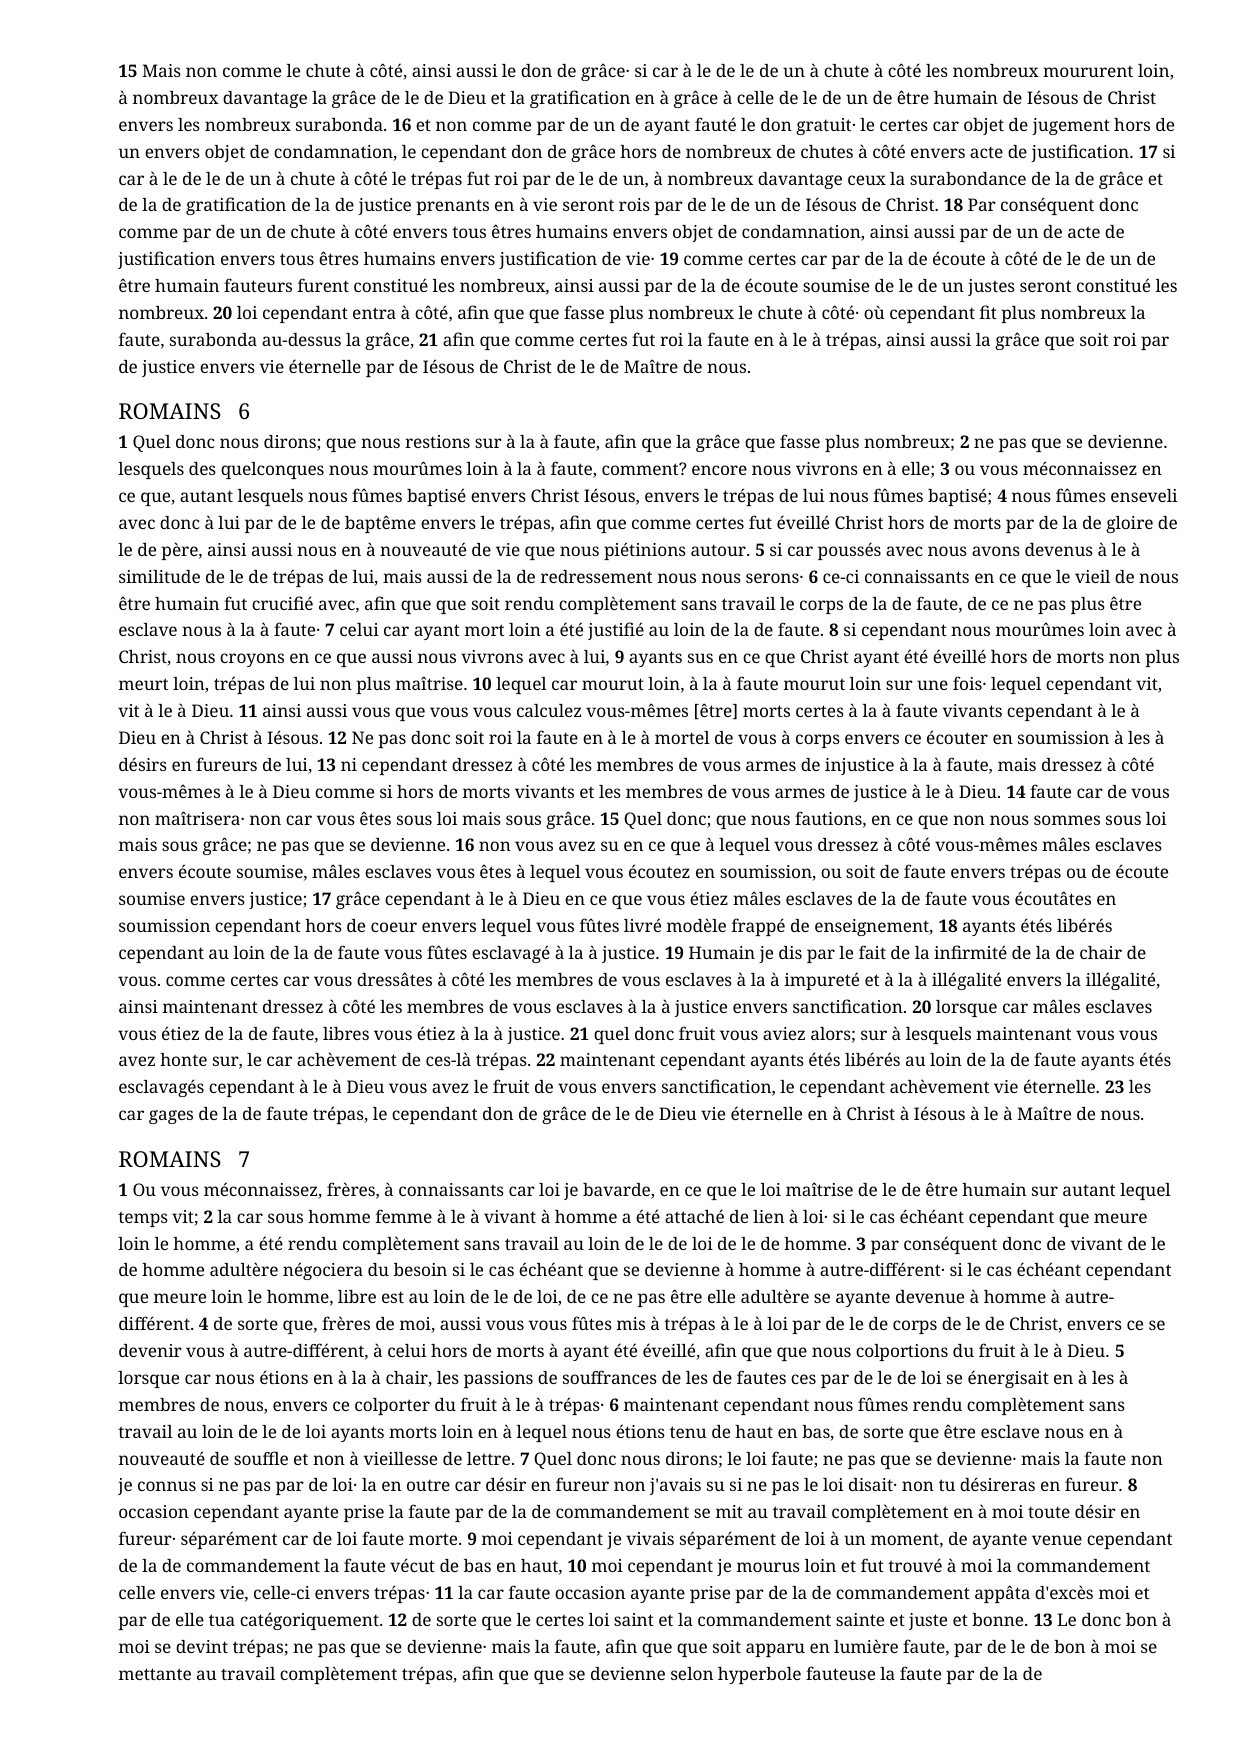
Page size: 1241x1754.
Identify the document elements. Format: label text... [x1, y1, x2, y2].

text 15 Mais non comme le chute à côté, ainsi aussi le don de grâce· si car à le de le de un à chute à côté les nombreux moururent loin, à nombreux davantage la grâce de le de Dieu et la gratification en à grâce à celle de le de un de être humain de Iésous de Christ envers les nombreux surabonda. 16 et non comme par de un de ayant fauté le don gratuit· le certes car objet de jugement hors de un envers objet de condamnation, le cependant don de grâce hors de nombreux de chutes à côté envers acte de justification. 17 si car à le de le de un à chute à côté le trépas fut roi par de le de un, à nombreux davantage ceux la surabondance de la de grâce et de la de gratification de la de justice prenants en à vie seront rois par de le de un de Iésous de Christ. 18 Par conséquent donc comme par de un de chute à côté envers tous êtres humains envers objet de condamnation, ainsi aussi par de un de acte de justification envers tous êtres humains envers justification de vie· 19 comme certes car par de la de écoute à côté de le de un de être humain fauteurs furent constitué les nombreux, ainsi aussi par de la de écoute soumise de le de un justes seront constitué les nombreux. 20 loi cependant entra à côté, afin que que fasse plus nombreux le chute à côté· où cependant fit plus nombreux la faute, surabonda au-dessus la grâce, 21 afin que comme certes fut roi la faute en à le à trépas, ainsi aussi la grâce que soit roi par de justice envers vie éternelle par de Iésous de Christ de le de Maître de nous. [118, 59, 1181, 378]
text 1 Quel donc nous dirons; que nous restions sur à la à faute, afin que la grâce que fasse plus nombreux; 2 ne pas que se devienne. lesquels des quelconques nous mourûmes loin à la à faute, comment? encore nous vivrons en à elle; 3 ou vous méconnaissez en ce que, autant lesquels nous fûmes baptisé envers Christ Iésous, envers le trépas de lui nous fûmes baptisé; 4 nous fûmes enseveli avec donc à lui par de le de baptême envers le trépas, afin que comme certes fut éveillé Christ hors de morts par de la de gloire de le de père, ainsi aussi nous en à nouveauté de vie que nous piétinions autour. 5 si car poussés avec nous avons devenus à le à similitude de le de trépas de lui, mais aussi de la de redressement nous nous serons· 6 ce-ci connaissants en ce que le vieil de nous être humain fut crucifié avec, afin que que soit rendu complètement sans travail le corps de la de faute, de ce ne pas plus être esclave nous à la à faute· 7 celui car ayant mort loin a été justifié au loin de la de faute. 8 si cependant nous mourûmes loin avec à Christ, nous croyons en ce que aussi nous vivrons avec à lui, 9 ayants sus en ce que Christ ayant été éveillé hors de morts non plus meurt loin, trépas de lui non plus maîtrise. 10 lequel car mourut loin, à la à faute mourut loin sur une fois· lequel cependant vit, vit à le à Dieu. 11 ainsi aussi vous que vous vous calculez vous-mêmes [être] morts certes à la à faute vivants cependant à le à Dieu en à Christ à Iésous. 12 Ne pas donc soit roi la faute en à le à mortel de vous à corps envers ce écouter en soumission à les à désirs en fureurs de lui, 13 ni cependant dressez à côté les membres de vous armes de injustice à la à faute, mais dressez à côté vous-mêmes à le à Dieu comme si hors de morts vivants et les membres de vous armes de justice à le à Dieu. 14 faute car de vous non maîtrisera· non car vous êtes sous loi mais sous grâce. 15 Quel donc; que nous fautions, en ce que non nous sommes sous loi mais sous grâce; ne pas que se devienne. 16 non vous avez su en ce que à lequel vous dressez à côté vous-mêmes mâles esclaves envers écoute soumise, mâles esclaves vous êtes à lequel vous écoutez en soumission, ou soit de faute envers trépas ou de écoute soumise envers justice; 17 grâce cependant à le à Dieu en ce que vous étiez mâles esclaves de la de faute vous écoutâtes en soumission cependant hors de coeur envers lequel vous fûtes livré modèle frappé de enseignement, 18 ayants étés libérés cependant au loin de la de faute vous fûtes esclavagé à la à justice. 19 Humain je dis par le fait de la infirmité de la de chair de vous. comme certes car vous dressâtes à côté les membres de vous esclaves à la à impureté et à la à illégalité envers la illégalité, ainsi maintenant dressez à côté les membres de vous esclaves à la à justice envers sanctification. 20 lorsque car mâles esclaves vous étiez de la de faute, libres vous étiez à la à justice. 21 quel donc fruit vous aviez alors; sur à lesquels maintenant vous vous avez honte sur, le car achèvement de ces-là trépas. 22 maintenant cependant ayants étés libérés au loin de la de faute ayants étés esclavagés cependant à le à Dieu vous avez le fruit de vous envers sanctification, le cependant achèvement vie éternelle. 23 les car gages de la de faute trépas, le cependant don de grâce de le de Dieu vie éternelle en à Christ à Iésous à le à Maître de nous. [118, 430, 1181, 1126]
text 1 Ou vous méconnaissez, frères, à connaissants car loi je bavarde, en ce que le loi maîtrise de le de être humain sur autant lequel temps vit; 2 la car sous homme femme à le à vivant à homme a été attaché de lien à loi· si le cas échéant cependant que meure loin le homme, a été rendu complètement sans travail au loin de le de loi de le de homme. 3 par conséquent donc de vivant de le de homme adultère négociera du besoin si le cas échéant que se devienne à homme à autre-différent· si le cas échéant cependant que meure loin le homme, libre est au loin de le de loi, de ce ne pas être elle adultère se ayante devenue à homme à autre-différent. 4 de sorte que, frères de moi, aussi vous vous fûtes mis à trépas à le à loi par de le de corps de le de Christ, envers ce se devenir vous à autre-différent, à celui hors de morts à ayant été éveillé, afin que que nous colportions du fruit à le à Dieu. 5 lorsque car nous étions en à la à chair, les passions de souffrances de les de fautes ces par de le de loi se énergisait en à les à membres de nous, envers ce colporter du fruit à le à trépas· 6 maintenant cependant nous fûmes rendu complètement sans travail au loin de le de loi ayants morts loin en à lequel nous étions tenu de haut en bas, de sorte que être esclave nous en à nouveauté de souffle et non à vieillesse de lettre. 7 Quel donc nous dirons; le loi faute; ne pas que se devienne· mais la faute non je connus si ne pas par de loi· la en outre car désir en fureur non j'avais su si ne pas le loi disait· non tu désireras en fureur. 8 occasion cependant ayante prise la faute par de la de commandement se mit au travail complètement en à moi toute désir en fureur· séparément car de loi faute morte. 9 moi cependant je vivais séparément de loi à un moment, de ayante venue cependant de la de commandement la faute vécut de bas en haut, 10 moi cependant je mourus loin et fut trouvé à moi la commandement celle envers vie, celle-ci envers trépas· 11 la car faute occasion ayante prise par de la de commandement appâta d'excès moi et par de elle tua catégoriquement. 12 de sorte que le certes loi saint et la commandement sainte et juste et bonne. 13 Le donc bon à moi se devint trépas; ne pas que se devienne· mais la faute, afin que que soit apparu en lumière faute, par de le de bon à moi se mettante au travail complètement trépas, afin que que se devienne selon hyperbole fauteuse la faute par de la de [118, 1178, 1181, 1685]
text ROMAINS 7 [118, 1144, 1181, 1173]
text ROMAINS 6 [118, 396, 1181, 426]
